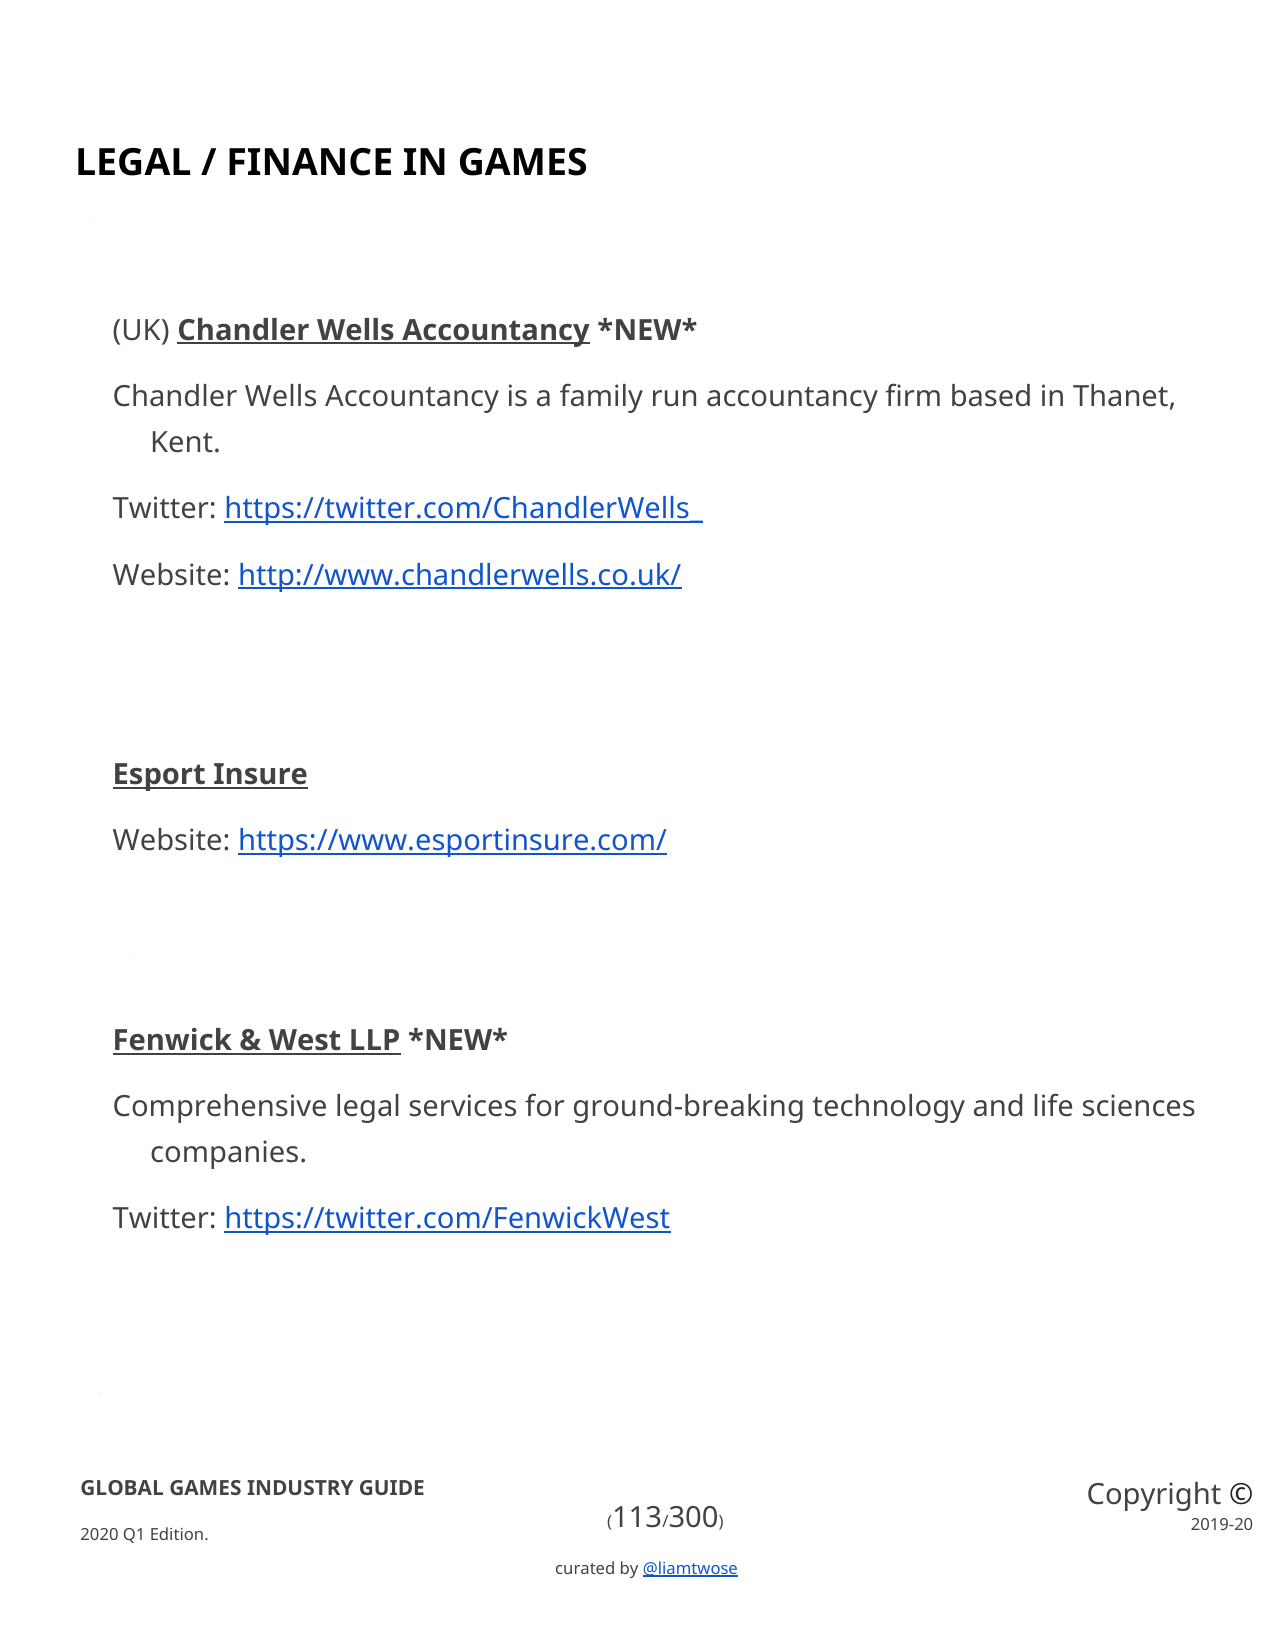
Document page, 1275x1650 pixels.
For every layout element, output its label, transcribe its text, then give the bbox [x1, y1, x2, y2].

text Comprehensive legal services for ground-breaking technology and life sciences companies. [112, 1086, 1200, 1171]
text Twitter: https://twitter.com/FenwickWest [112, 1198, 1200, 1237]
text Chandler Wells Accountancy is a family run accountancy firm based in Thanet, Kent. [112, 375, 1200, 461]
text Twitter: https://twitter.com/ChandlerWells_ [112, 487, 1200, 527]
subtitle LEGAL / FINANCE IN GAMES [75, 136, 1200, 187]
text (UK) Chandler Wells Accountancy *NEW* [112, 309, 1200, 348]
text Website: http://www.chandlerwells.co.uk/ [112, 554, 1200, 593]
text Fenwick & West LLP *NEW* [112, 1019, 1200, 1059]
text Website: https://www.esportinsure.com/ [112, 820, 1200, 859]
text Esport Insure [112, 753, 1200, 793]
